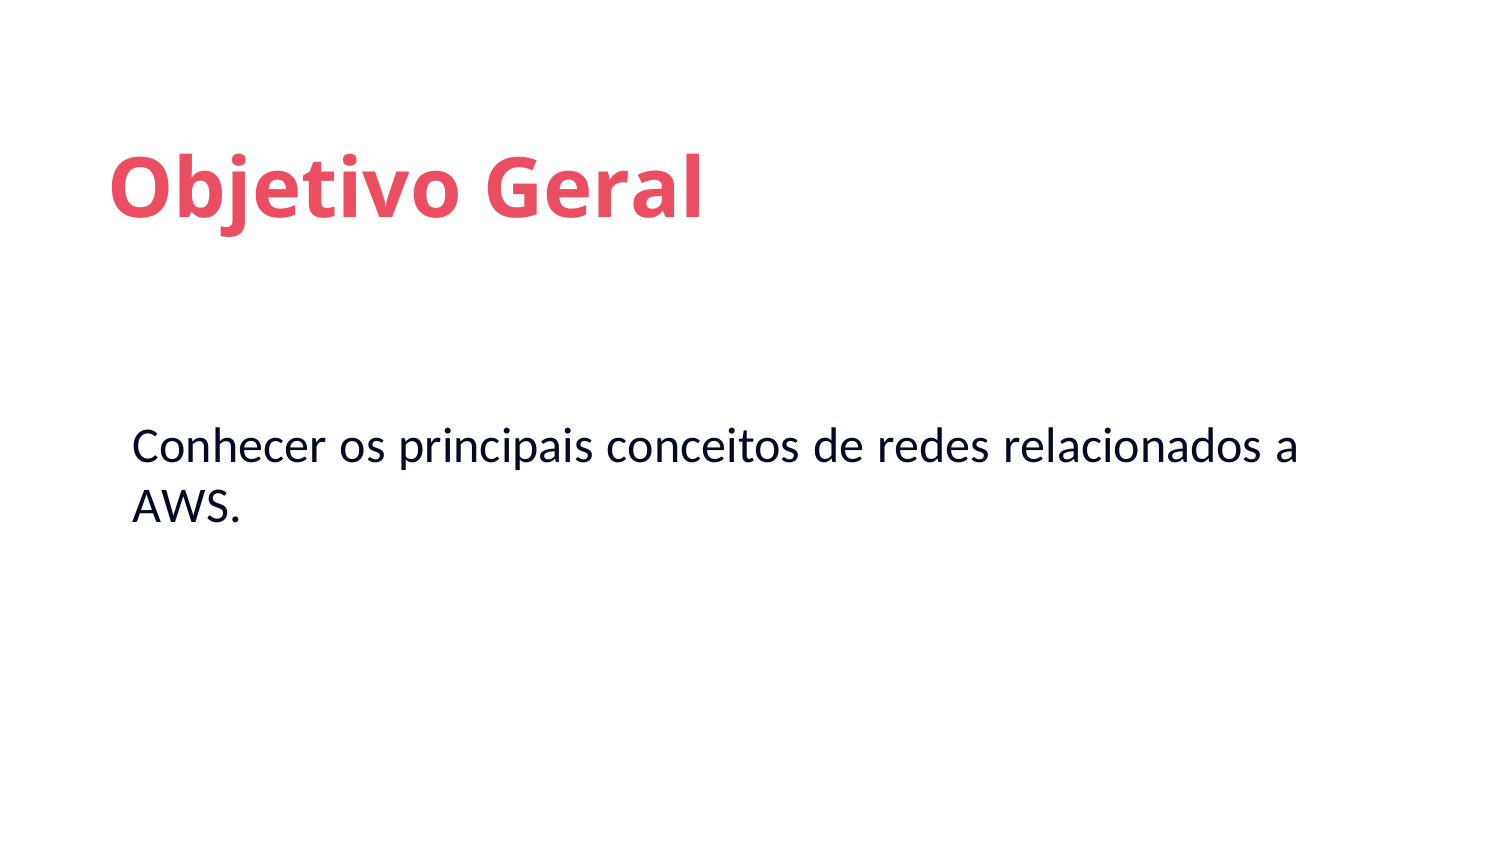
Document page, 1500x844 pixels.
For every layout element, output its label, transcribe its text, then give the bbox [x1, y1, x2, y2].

text_box Conhecer os principais conceitos de redes relacionados a AWS. [92, 304, 1408, 641]
text_box Objetivo Geral [92, 104, 1408, 243]
